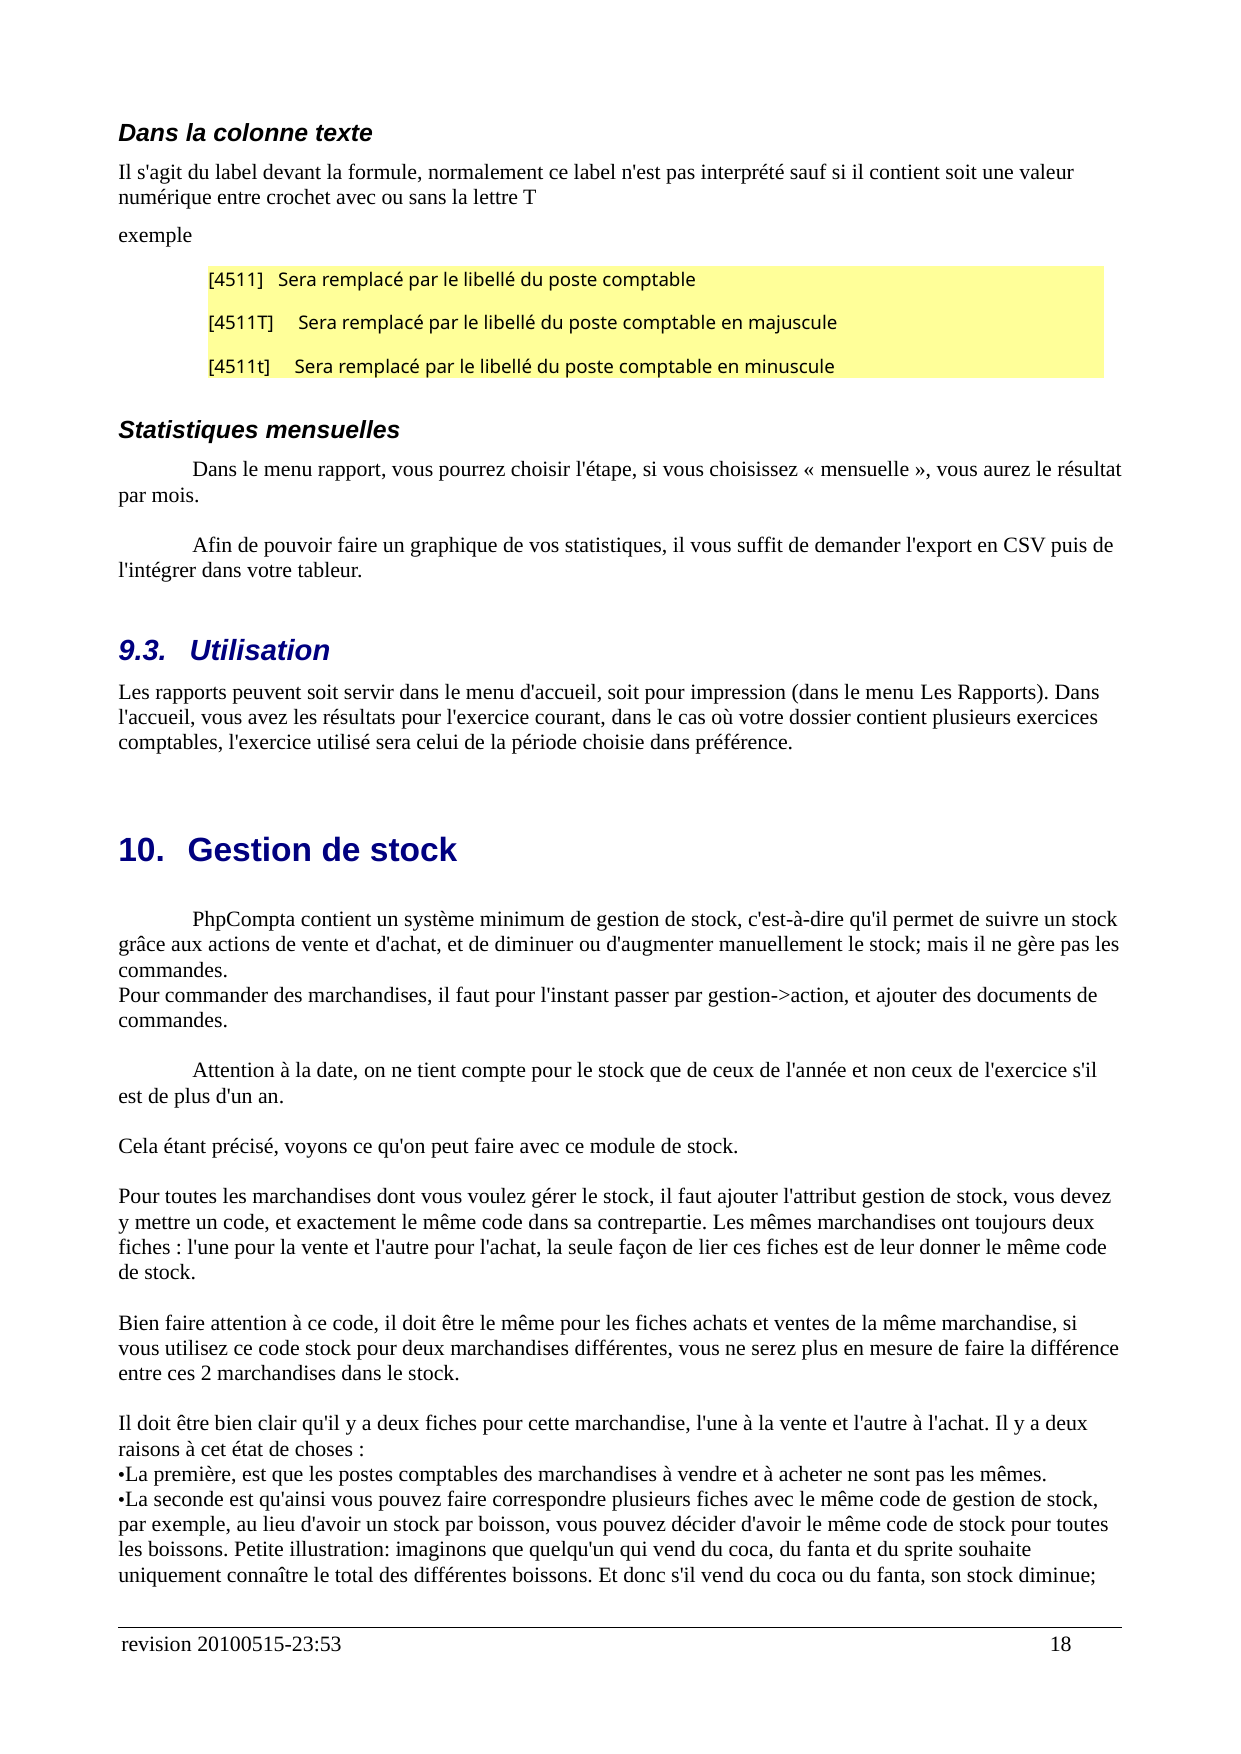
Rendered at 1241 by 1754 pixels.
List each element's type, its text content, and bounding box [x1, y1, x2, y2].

subtitle Utilisation [118, 633, 1122, 666]
text Cela étant précisé, voyons ce qu'on peut faire avec ce module de stock. [118, 1133, 1122, 1158]
text Bien faire attention à ce code, il doit être le même pour les fiches achats et ventes de la même marchandise, si vous utilisez ce code stock pour deux marchandises différentes, vous ne serez plus en mesure de faire la différence entre ces 2 marchandises dans le stock. [118, 1309, 1122, 1385]
text [4511] Sera remplacé par le libellé du poste comptable [208, 266, 1104, 291]
text Afin de pouvoir faire un graphique de vos statistiques, il vous suffit de demander l'export en CSV puis de l'intégrer dans votre tableur. [118, 532, 1122, 582]
text Il doit être bien clair qu'il y a deux fiches pour cette marchandise, l'une à la vente et l'autre à l'achat. Il y a deux raisons à cet état de choses : [118, 1410, 1122, 1461]
text exemple [118, 222, 1122, 247]
text Pour commander des marchandises, il faut pour l'instant passer par gestion->action, et ajouter des documents de commandes. [118, 982, 1122, 1032]
text [4511T] Sera remplacé par le libellé du poste comptable en majuscule [208, 309, 1104, 335]
text Pour toutes les marchandises dont vous voulez gérer le stock, il faut ajouter l'attribut gestion de stock, vous devez y mettre un code, et exactement le même code dans sa contrepartie. Les mêmes marchandises ont toujours deux fiches : l'une pour la vente et l'autre pour l'achat, la seule façon de lier ces fiches est de leur donner le même code de stock. [118, 1183, 1122, 1284]
list La première, est que les postes comptables des marchandises à vendre et à acheter ne sont pas les mêmes. [118, 1461, 1122, 1486]
subtitle Gestion de stock [118, 830, 1122, 868]
text Dans le menu rapport, vous pourrez choisir l'étape, si vous choisissez « mensuelle », vous aurez le résultat par mois. [118, 456, 1122, 507]
subtitle Statistiques mensuelles [118, 415, 1122, 444]
text PhpCompta contient un système minimum de gestion de stock, c'est-à-dire qu'il permet de suivre un stock grâce aux actions de vente et d'achat, et de diminuer ou d'augmenter manuellement le stock; mais il ne gère pas les commandes. [118, 906, 1122, 982]
text Les rapports peuvent soit servir dans le menu d'accueil, soit pour impression (dans le menu Les Rapports). Dans l'accueil, vous avez les résultats pour l'exercice courant, dans le cas où votre dossier contient plusieurs exercices comptables, l'exercice utilisé sera celui de la période choisie dans préférence. [118, 679, 1122, 754]
list La seconde est qu'ainsi vous pouvez faire correspondre plusieurs fiches avec le même code de gestion de stock, par exemple, au lieu d'avoir un stock par boisson, vous pouvez décider d'avoir le même code de stock pour toutes les boissons. Petite illustration: imaginons que quelqu'un qui vend du coca, du fanta et du sprite souhaite uniquement connaître le total des différentes boissons. Et donc s'il vend du coca ou du fanta, son stock diminue; [118, 1486, 1122, 1587]
text [4511t] Sera remplacé par le libellé du poste comptable en minuscule [208, 353, 1104, 378]
text Attention à la date, on ne tient compte pour le stock que de ceux de l'année et non ceux de l'exercice s'il est de plus d'un an. [118, 1057, 1122, 1108]
text Il s'agit du label devant la formule, normalement ce label n'est pas interprété sauf si il contient soit une valeur numérique entre crochet avec ou sans la lettre T [118, 159, 1122, 209]
subtitle Dans la colonne texte [118, 118, 1122, 147]
